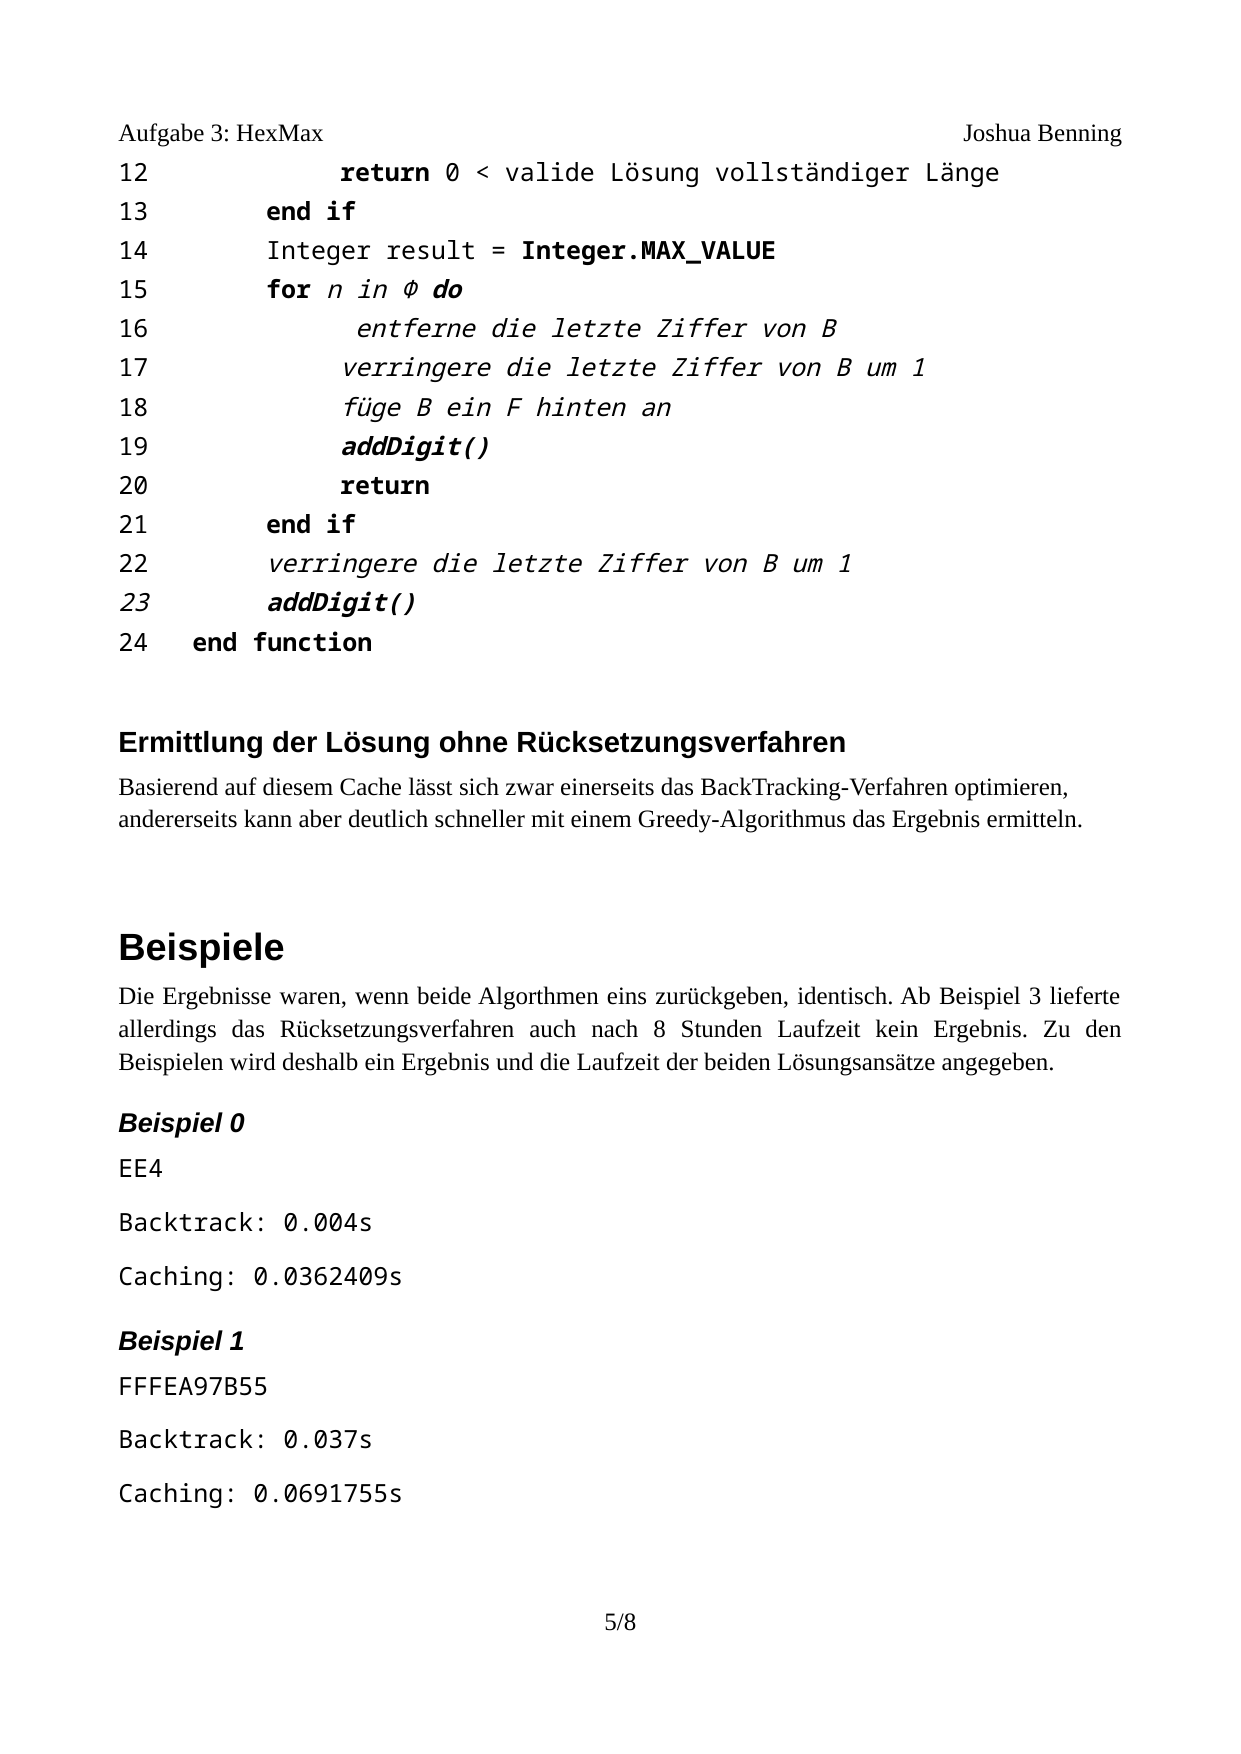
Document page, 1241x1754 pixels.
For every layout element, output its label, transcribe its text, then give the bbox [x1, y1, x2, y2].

text 14 Integer result = Integer.MAX_VALUE [118, 232, 1122, 267]
text 23 addDigit() [118, 585, 1122, 619]
text 18 füge B ein F hinten an [118, 389, 1122, 423]
text Backtrack: 0.004s [118, 1204, 1122, 1239]
text 21 end if [118, 507, 1122, 541]
text Caching: 0.0691755s [118, 1476, 1122, 1510]
text FFFEA97B55 [118, 1368, 1122, 1402]
text 24 end function [118, 624, 1122, 658]
text Backtrack: 0.037s [118, 1422, 1122, 1456]
text 13 end if [118, 193, 1122, 227]
text 12 return 0 < valide Lösung vollständiger Länge [118, 154, 1122, 188]
text EE4 [118, 1151, 1122, 1185]
subtitle Beispiele [118, 925, 1122, 968]
subtitle Beispiel 0 [118, 1107, 1122, 1138]
text 15 for n in Φ do [118, 272, 1122, 306]
subtitle Ermittlung der Lösung ohne Rücksetzungsverfahren [118, 726, 1122, 759]
text Die Ergebnisse waren, wenn beide Algorthmen eins zurückgeben, identisch. Ab Beispiel 3 lieferte allerdings das Rücksetzungsverfahren auch nach 8 Stunden Laufzeit kein Ergebnis. Zu den Beispielen wird deshalb ein Ergebnis und die Laufzeit der beiden Lösungsansätze angegeben. [118, 981, 1122, 1076]
text Caching: 0.0362409s [118, 1258, 1122, 1292]
text Basierend auf diesem Cache lässt sich zwar einerseits das BackTracking-Verfahren optimieren, andererseits kann aber deutlich schneller mit einem Greedy-Algorithmus das Ergebnis ermitteln. [118, 772, 1122, 833]
text 19 addDigit() [118, 428, 1122, 462]
text 17 verringere die letzte Ziffer von B um 1 [118, 350, 1122, 384]
text 20 return [118, 467, 1122, 502]
text 16 entferne die letzte Ziffer von B [118, 311, 1122, 345]
subtitle Beispiel 1 [118, 1324, 1122, 1356]
text 22 verringere die letzte Ziffer von B um 1 [118, 546, 1122, 580]
